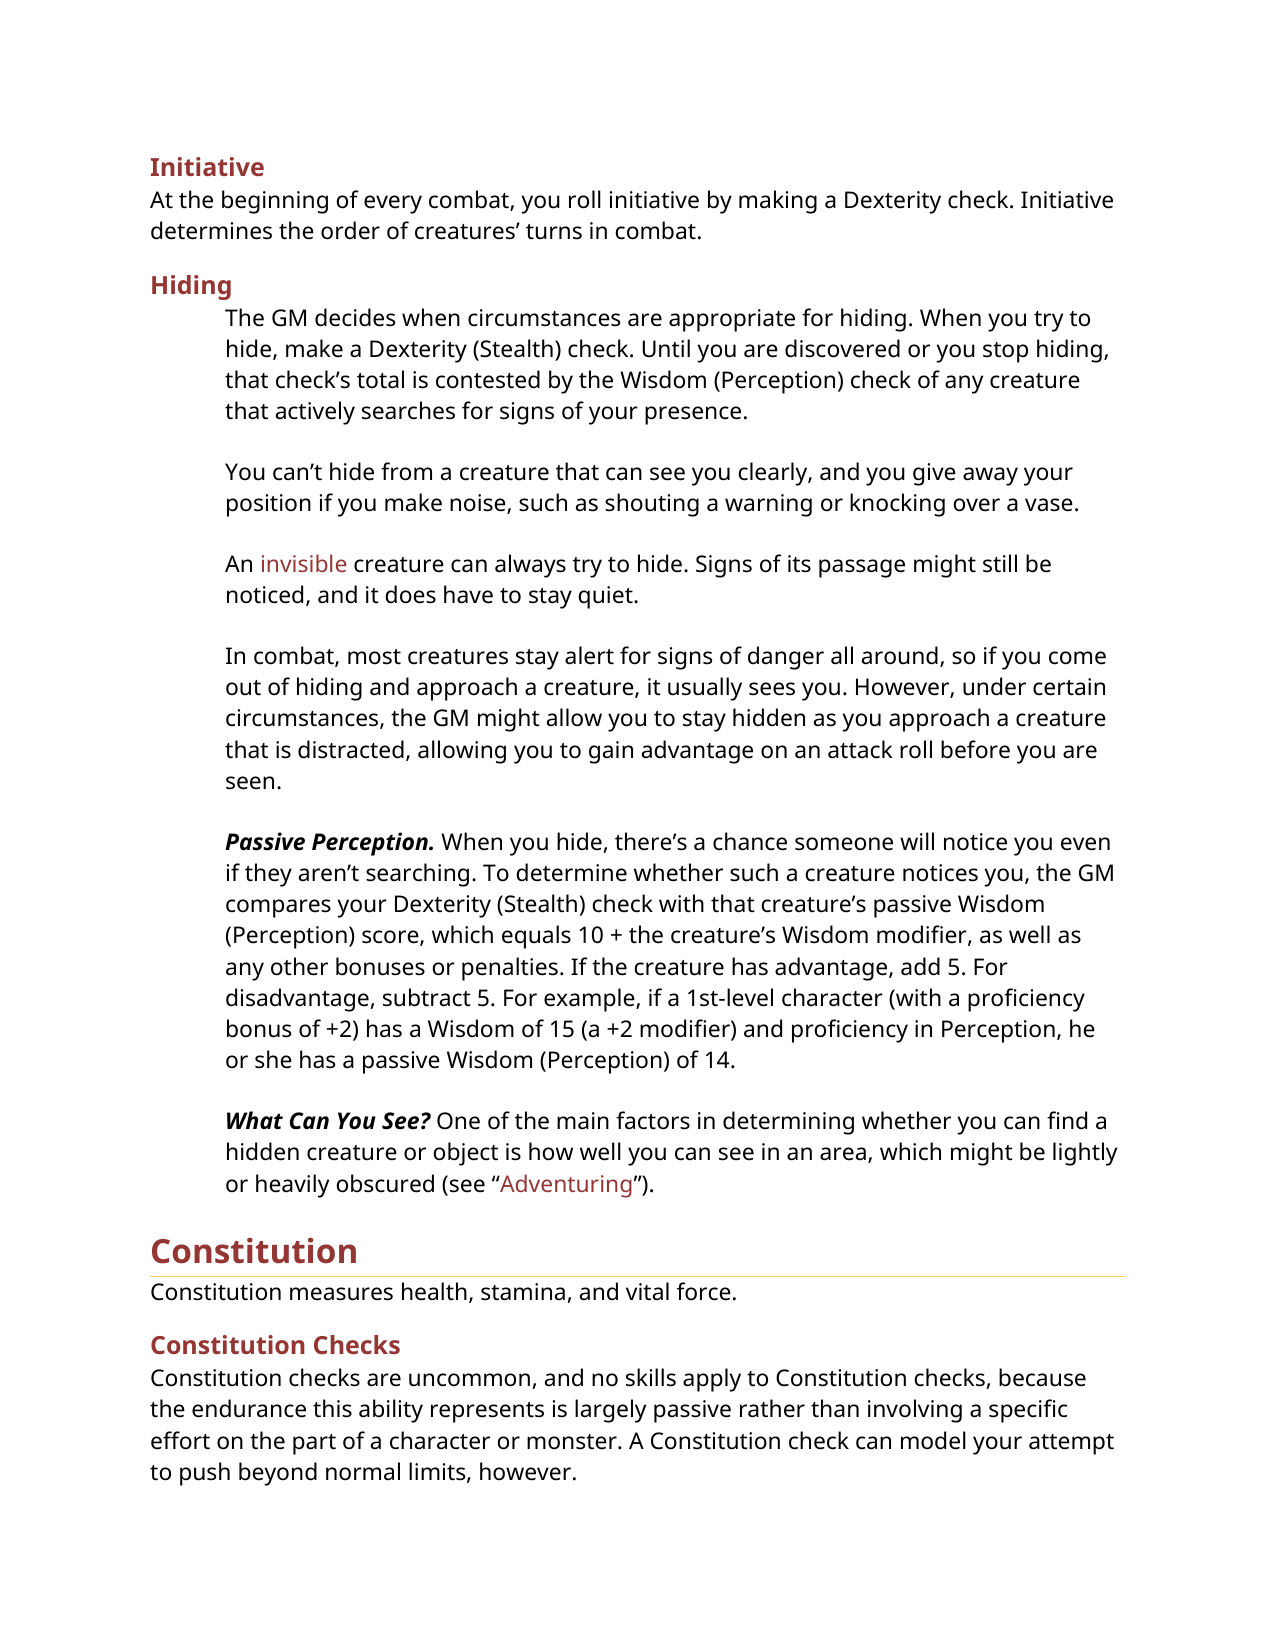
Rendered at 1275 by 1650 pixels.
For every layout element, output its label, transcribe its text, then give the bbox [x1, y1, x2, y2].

subtitle Hiding [150, 267, 1125, 301]
text Constitution checks are uncommon, and no skills apply to Constitution checks, because the endurance this ability represents is largely passive rather than involving a specific effort on the part of a character or monster. A Constitution check can model your attempt to push beyond normal limits, however. [150, 1362, 1125, 1487]
text Passive Perception. When you hide, there’s a chance someone will notice you even if they aren’t searching. To determine whether such a creature notices you, the GM compares your Dexterity (Stealth) check with that creature’s passive Wisdom (Perception) score, which equals 10 + the creature’s Wisdom modifier, as well as any other bonuses or penalties. If the creature has advantage, add 5. For disadvantage, subtract 5. For example, if a 1st-level character (with a proficiency bonus of +2) has a Wisdom of 15 (a +2 modifier) and proficiency in Perception, he or she has a passive Wisdom (Perception) of 14. [225, 826, 1125, 1076]
text An invisible creature can always try to hide. Signs of its passage might still be noticed, and it does have to stay quiet. [225, 548, 1125, 610]
text What Can You See? One of the main factors in determining whether you can find a hidden creature or object is how well you can see in an area, which might be lightly or heavily obscured (see “Adventuring”). [225, 1105, 1125, 1199]
text You can’t hide from a creature that can see you clearly, and you give away your position if you make noise, such as shouting a warning or knocking over a vase. [225, 456, 1125, 518]
text In combat, most creatures stay alert for signs of danger all around, so if you come out of hiding and approach a creature, it usually sees you. However, under certain circumstances, the GM might allow you to stay hidden as you approach a creature that is distracted, allowing you to gain advantage on an attack roll before you are seen. [225, 640, 1125, 796]
text At the beginning of every combat, you roll initiative by making a Dexterity check. Initiative determines the order of creatures’ turns in combat. [150, 184, 1125, 247]
subtitle Constitution [150, 1228, 1125, 1276]
subtitle Initiative [150, 150, 1125, 184]
text Constitution measures health, stamina, and vital force. [150, 1277, 1125, 1307]
text The GM decides when circumstances are appropriate for hiding. When you try to hide, make a Dexterity (Stealth) check. Until you are discovered or you stop hiding, that check’s total is contested by the Wisdom (Perception) check of any creature that actively searches for signs of your presence. [225, 301, 1125, 426]
subtitle Constitution Checks [150, 1328, 1125, 1362]
